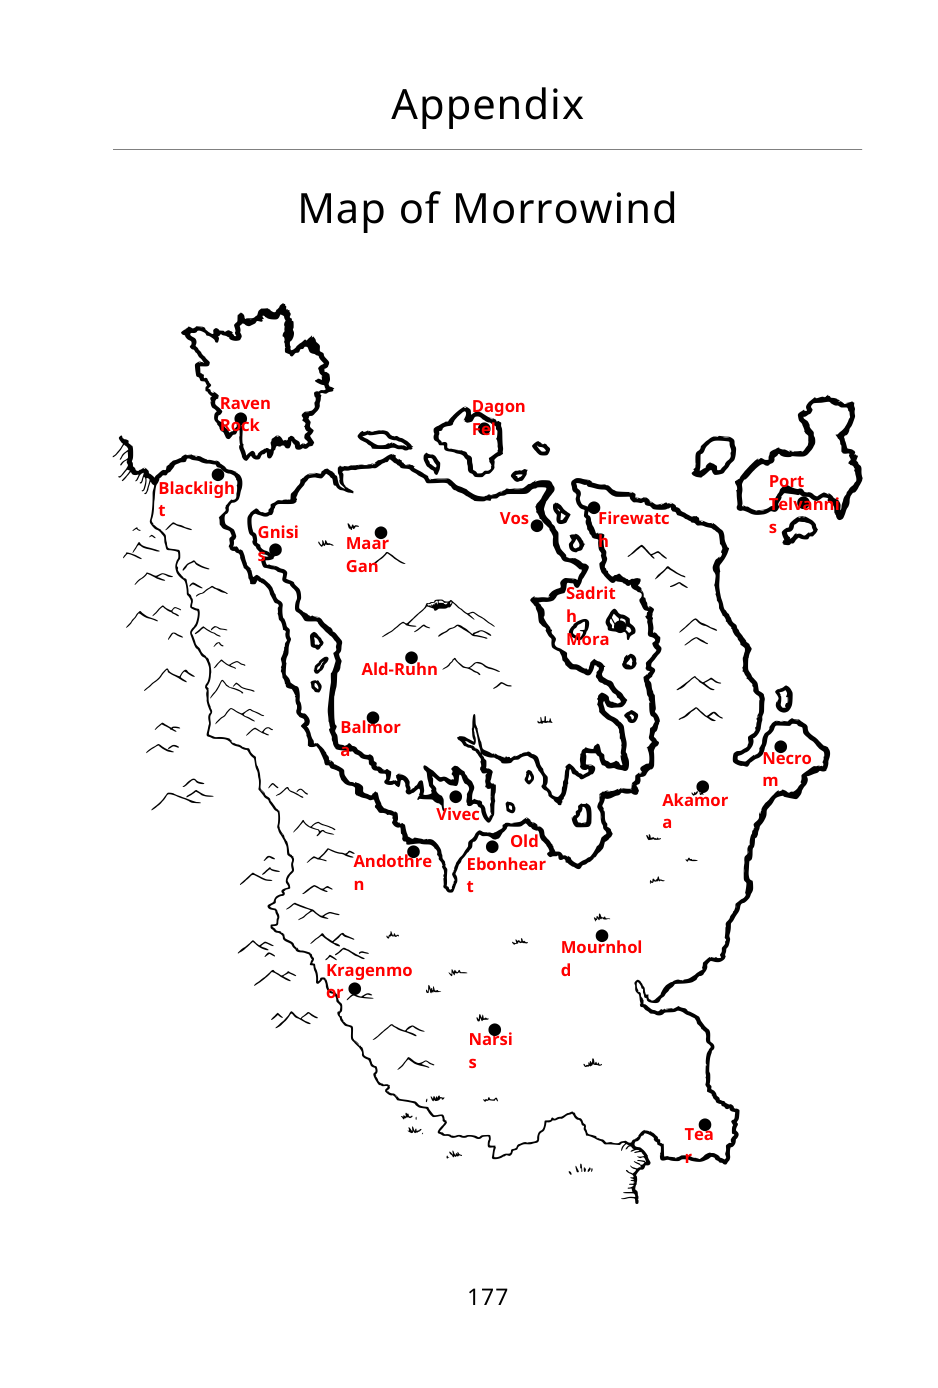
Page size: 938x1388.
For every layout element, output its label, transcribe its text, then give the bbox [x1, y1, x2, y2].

text Appendix [112, 75, 862, 132]
text Map of Morrowind [112, 179, 862, 236]
picture [112, 303, 863, 1204]
